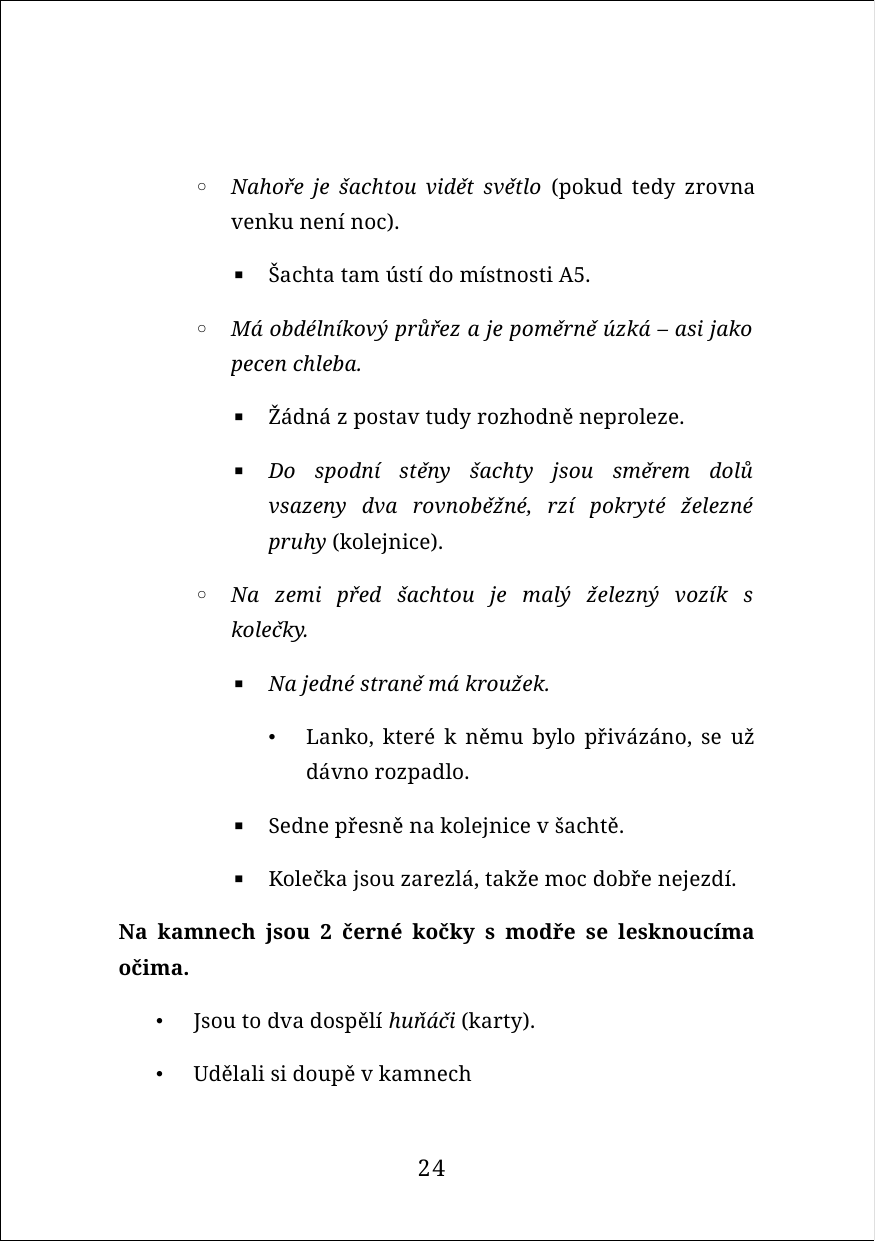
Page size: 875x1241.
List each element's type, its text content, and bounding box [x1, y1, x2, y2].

list Šachta tam ústí do místnosti A5. [231, 261, 756, 289]
list Má obdélníkový průřez a je poměrně úzká – asi jako pecen chleba. [193, 314, 756, 378]
list Na zemi před šachtou je malý železný vozík s kolečky. [193, 580, 756, 644]
list Jsou to dva dospělí huňáči (karty). [156, 1006, 756, 1034]
list Lanko, které k němu bylo přivázáno, se už dávno rozpadlo. [268, 722, 756, 786]
list Kolečka jsou zarezlá, takže moc dobře nejezdí. [231, 864, 756, 892]
list Nahoře je šachtou vidět světlo (pokud tedy zrovna venku není noc). [193, 172, 756, 236]
text Na kamnech jsou 2 černé kočky s modře se lesknoucíma očima. [118, 917, 756, 981]
list Sedne přesně na kolejnice v šachtě. [231, 811, 756, 839]
list Žádná z postav tudy rozhodně neproleze. [231, 402, 756, 431]
list Na jedné straně má kroužek. [231, 669, 756, 697]
list Do spodní stěny šachty jsou směrem dolů vsazeny dva rovnoběžné, rzí pokryté železné pruhy (kolejnice). [231, 456, 756, 555]
list Udělali si doupě v kamnech [156, 1059, 756, 1088]
